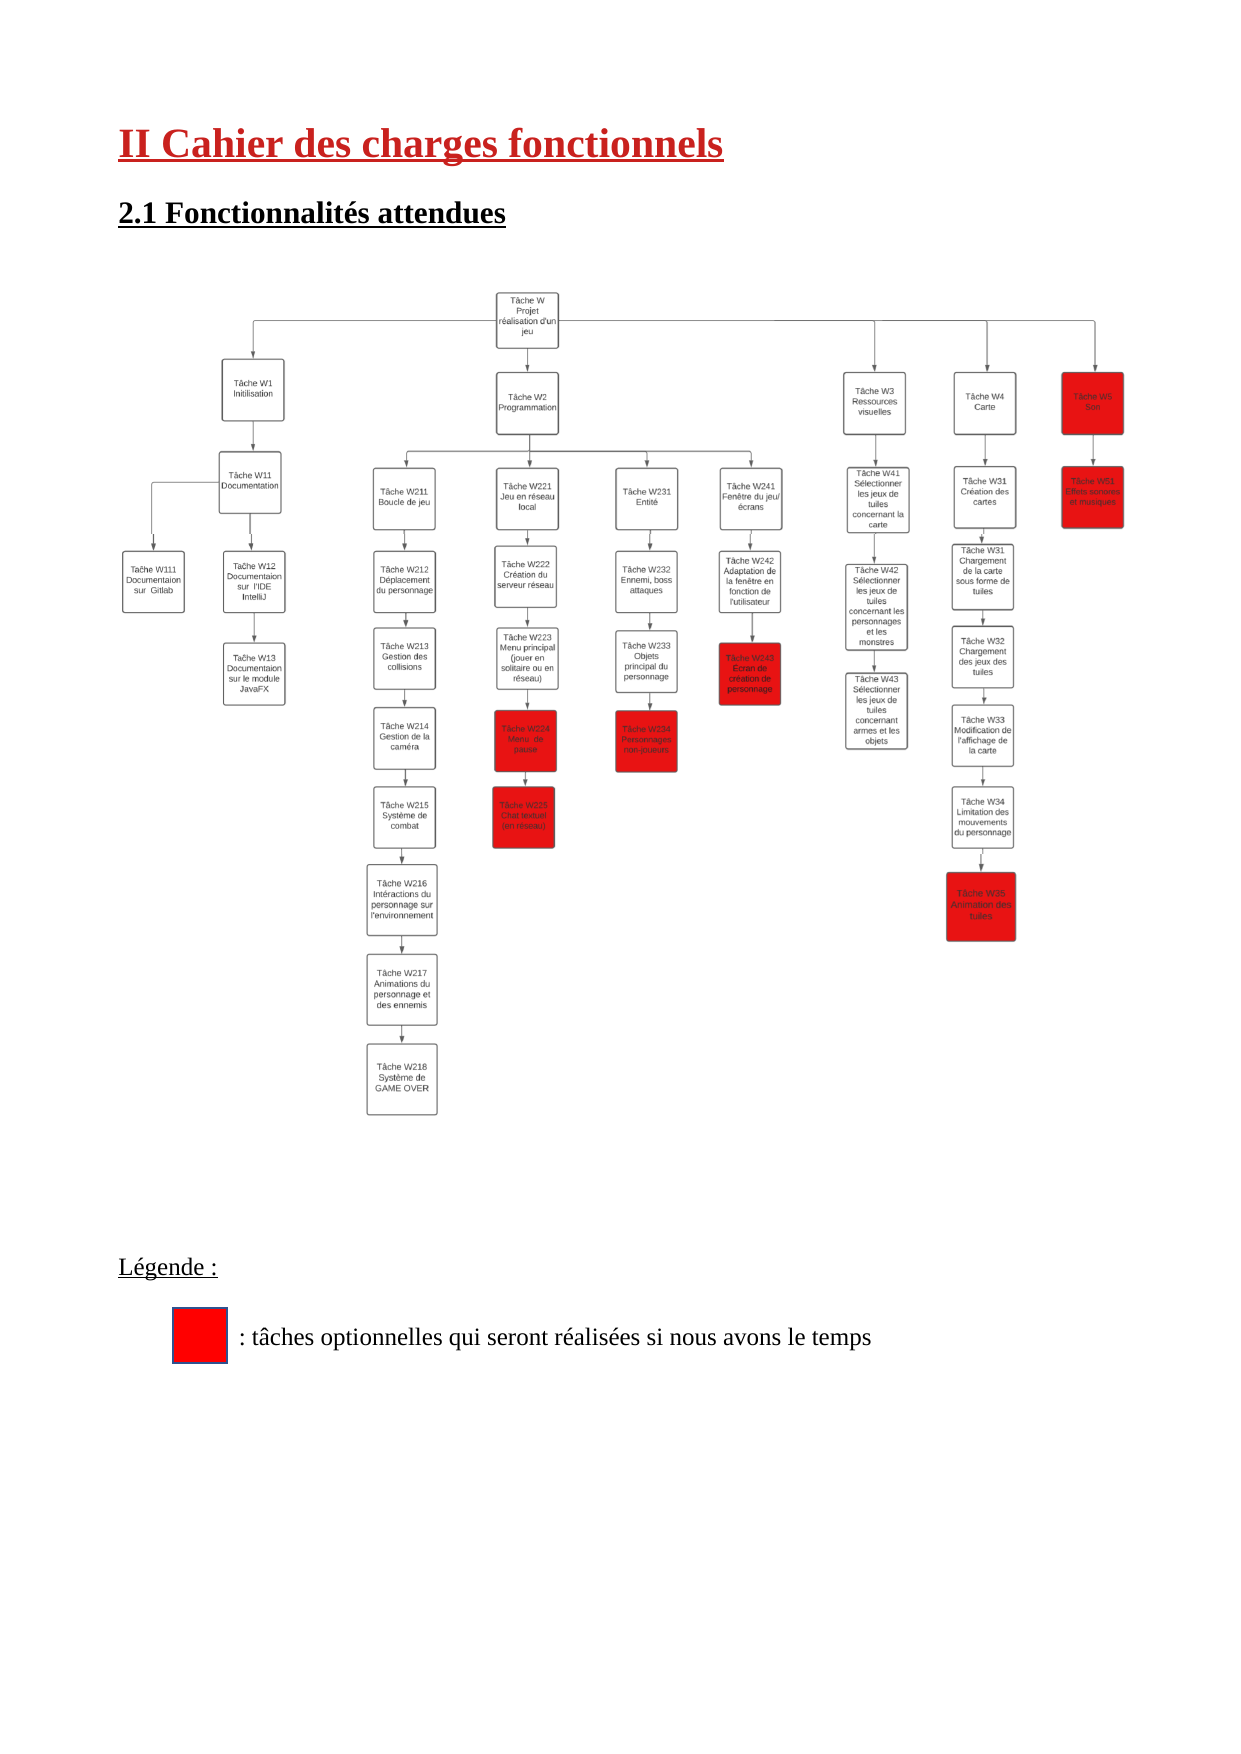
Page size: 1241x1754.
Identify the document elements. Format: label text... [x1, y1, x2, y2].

text II Cahier des charges fonctionnels [118, 118, 1122, 166]
text [118, 1316, 172, 1352]
picture [118, 285, 1141, 1223]
text 2.1 Fonctionnalités attendues [118, 195, 1122, 231]
text : tâches optionnelles qui seront réalisées si nous avons le temps [228, 1316, 1122, 1352]
text Légende : [118, 1252, 1122, 1280]
